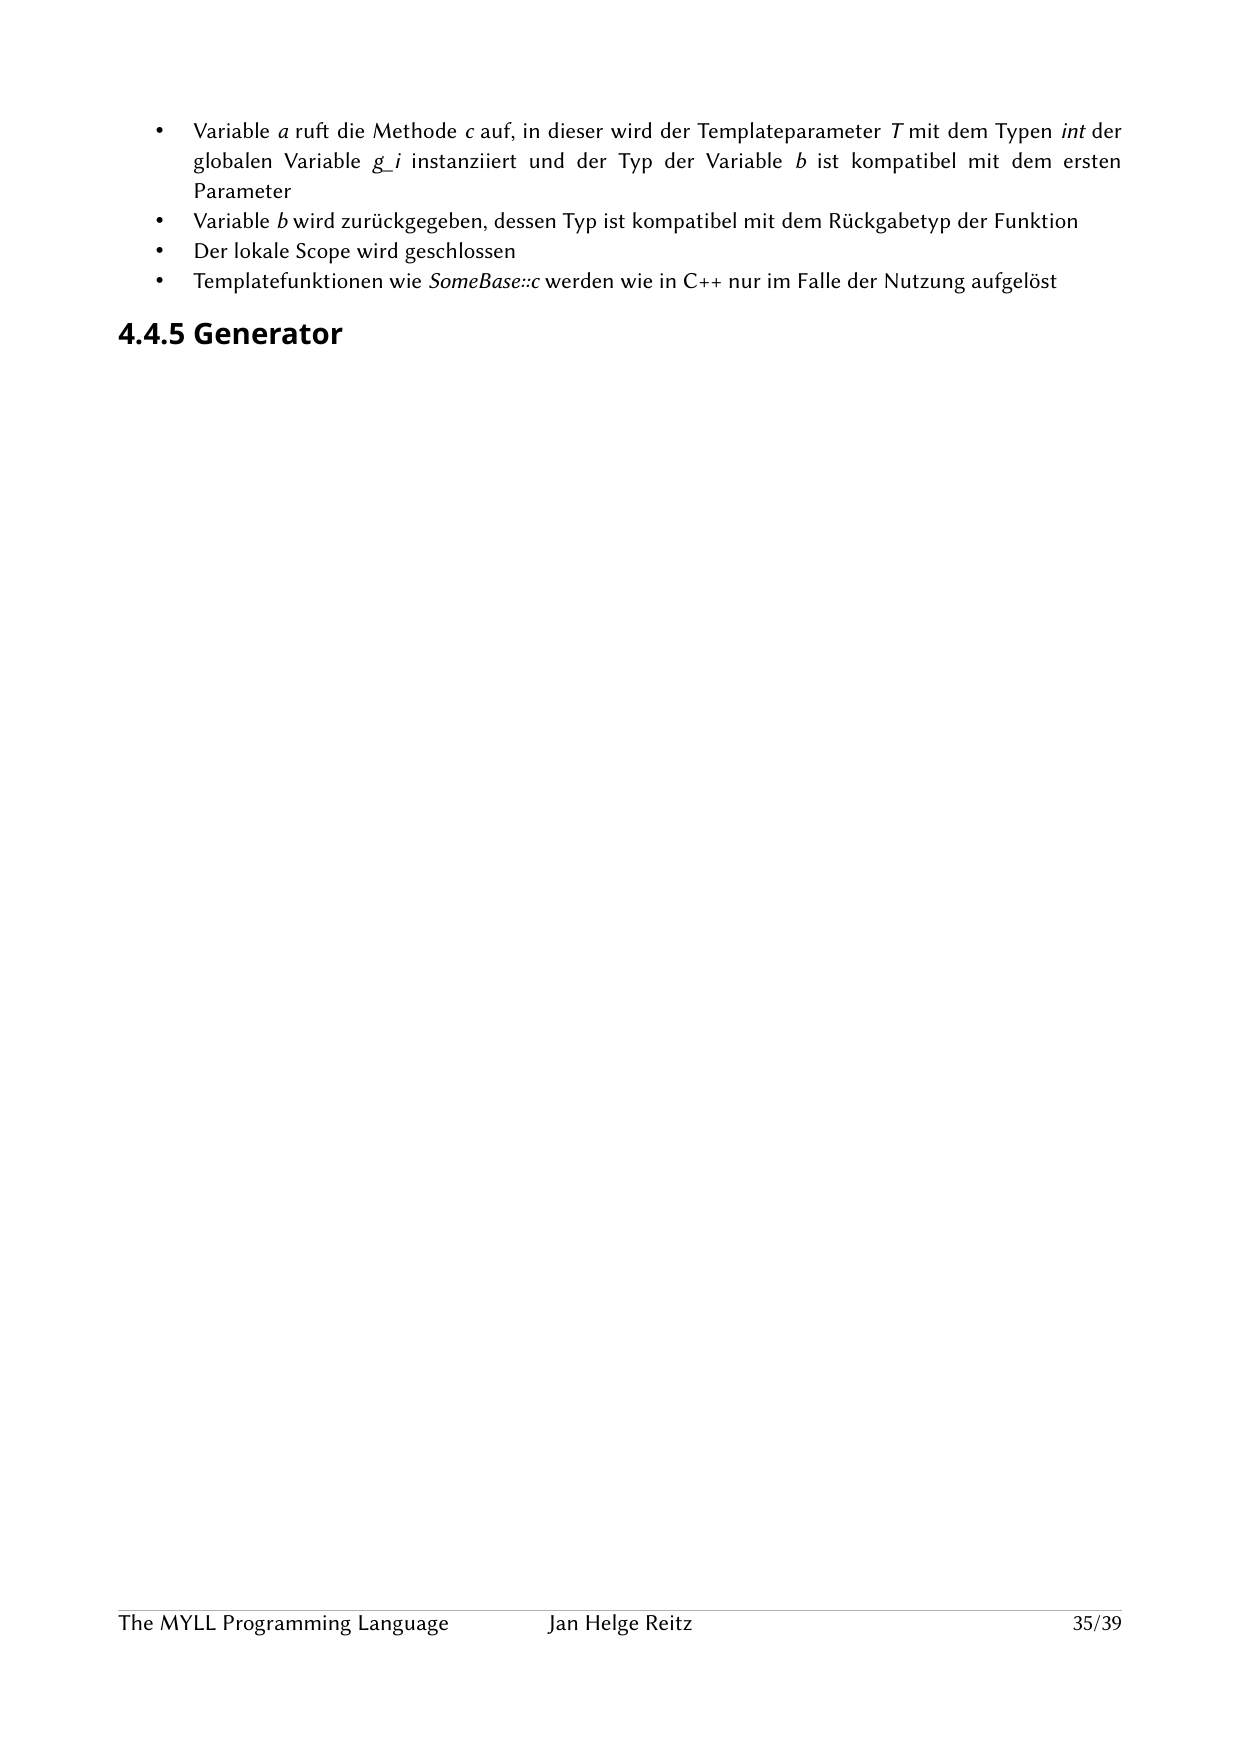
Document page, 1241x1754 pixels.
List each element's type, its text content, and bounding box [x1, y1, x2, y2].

subtitle Generator [118, 313, 1122, 353]
list Templatefunktionen wie SomeBase::c werden wie in C++ nur im Falle der Nutzung aufgelöst [156, 268, 1122, 294]
list Variable b wird zurückgegeben, dessen Typ ist kompatibel mit dem Rückgabetyp der Funktion [156, 208, 1122, 234]
list Variable a ruft die Methode c auf, in dieser wird der Templateparameter T mit dem Typen int der globalen Variable g_i instanziiert und der Typ der Variable b ist kompatibel mit dem ersten Parameter [156, 118, 1122, 204]
list Der lokale Scope wird geschlossen [156, 238, 1122, 264]
